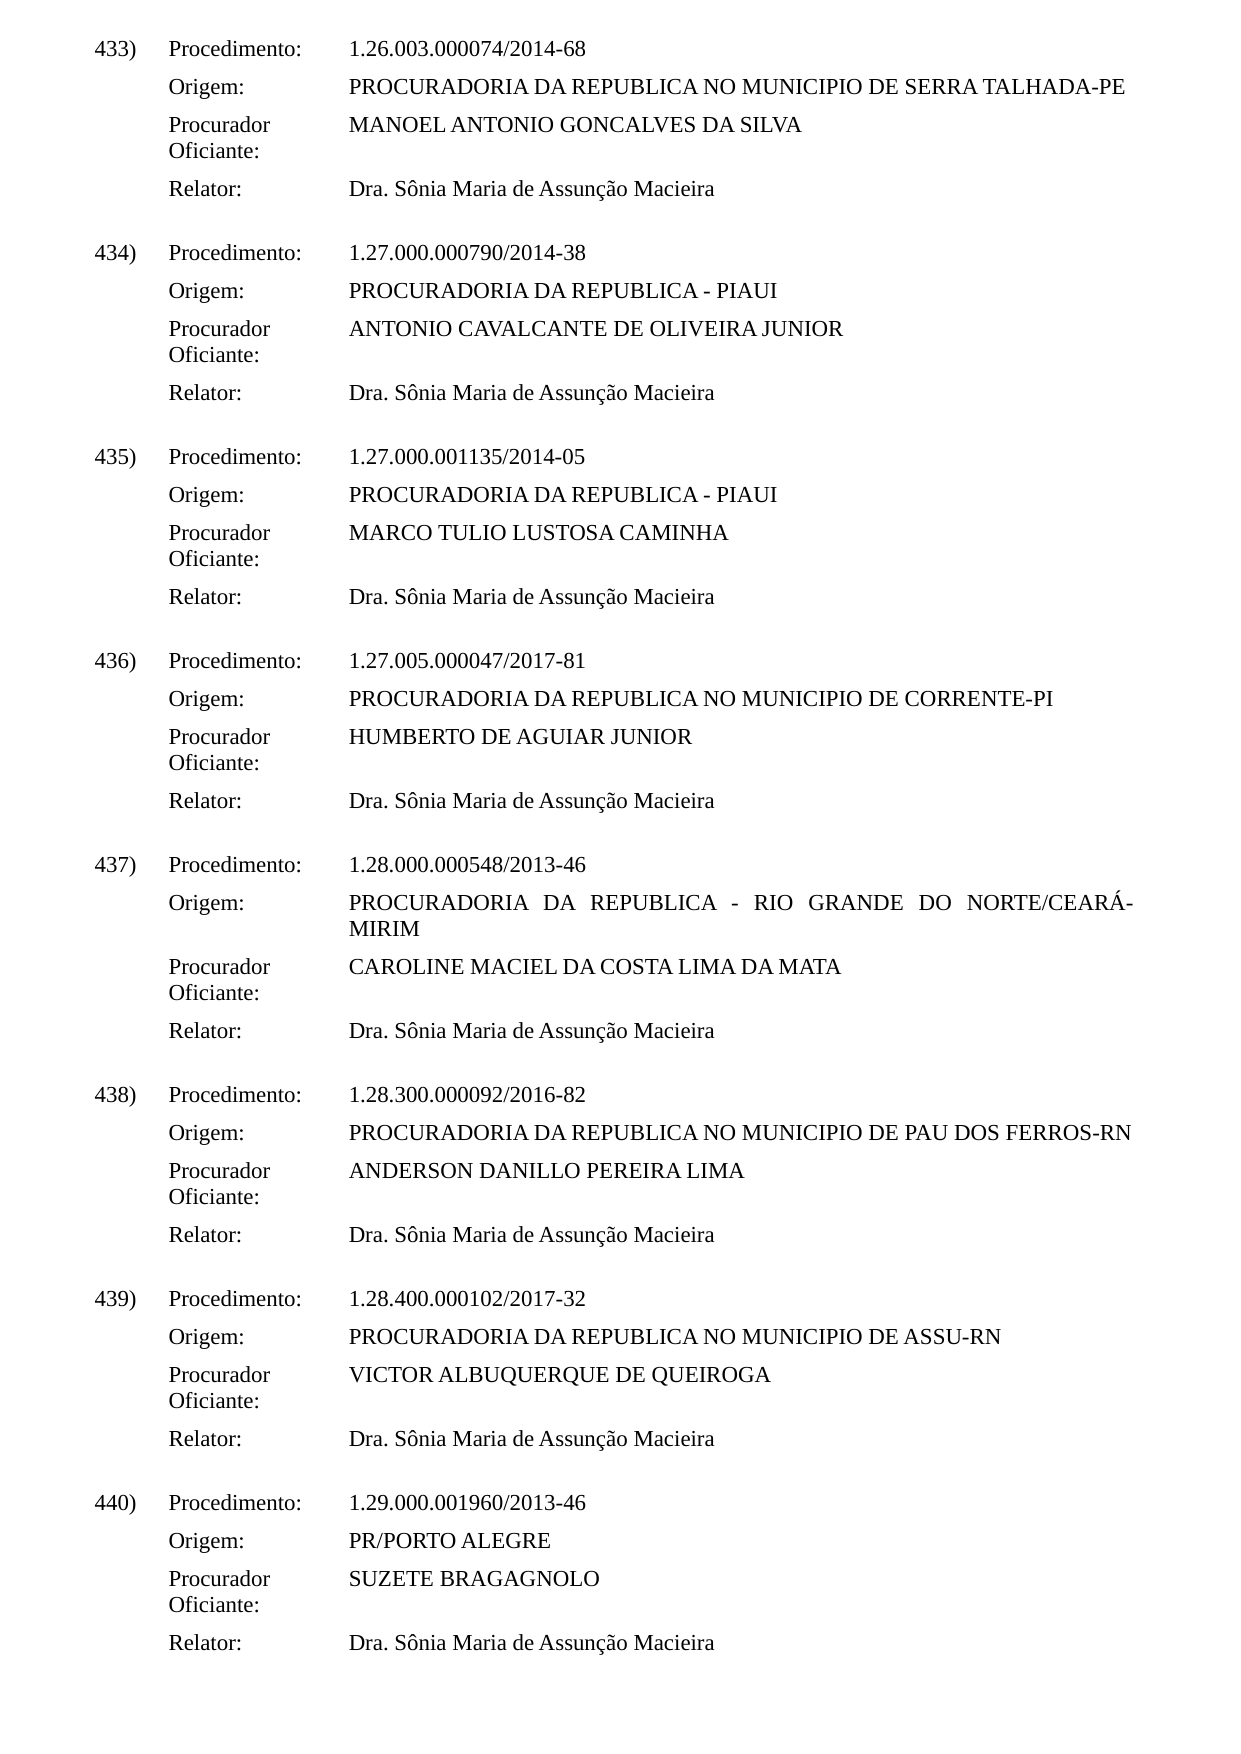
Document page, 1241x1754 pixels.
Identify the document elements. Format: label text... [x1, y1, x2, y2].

table_cell Relator: [163, 1623, 343, 1661]
table_header 440) [89, 1484, 162, 1521]
table_cell [89, 717, 162, 781]
table_cell [89, 1011, 162, 1049]
table_cell Dra. Sônia Maria de Assunção Macieira [343, 1623, 1139, 1661]
table_cell Relator: [163, 373, 343, 411]
table_cell [89, 1318, 162, 1355]
table_cell Procurador Oficiante: [163, 1355, 343, 1419]
table_cell [89, 1151, 162, 1215]
table_cell [89, 1521, 162, 1559]
table_cell [89, 373, 162, 411]
table_cell ANTONIO CAVALCANTE DE OLIVEIRA JUNIOR [343, 309, 1139, 373]
table_cell SUZETE BRAGAGNOLO [343, 1559, 1139, 1623]
table_cell Procurador Oficiante: [163, 947, 343, 1011]
table_cell Dra. Sônia Maria de Assunção Macieira [343, 577, 1139, 615]
table_cell Relator: [163, 1011, 343, 1049]
table_cell [89, 947, 162, 1011]
table_cell PROCURADORIA DA REPUBLICA - PIAUI [343, 271, 1139, 309]
table_header 439) [89, 1280, 162, 1317]
table_cell Origem: [163, 1521, 343, 1559]
table_cell Dra. Sônia Maria de Assunção Macieira [343, 1215, 1139, 1253]
table_cell Procurador Oficiante: [163, 513, 343, 577]
table_cell PROCURADORIA DA REPUBLICA NO MUNICIPIO DE SERRA TALHADA-PE [343, 67, 1139, 105]
table_cell [89, 679, 162, 717]
table_cell Procurador Oficiante: [163, 1151, 343, 1215]
table_cell Origem: [163, 271, 343, 309]
table_cell [89, 1215, 162, 1253]
table_header Procedimento: [163, 438, 343, 475]
table_header 1.28.400.000102/2017-32 [343, 1280, 1139, 1317]
table_cell VICTOR ALBUQUERQUE DE QUEIROGA [343, 1355, 1139, 1419]
table_cell ANDERSON DANILLO PEREIRA LIMA [343, 1151, 1139, 1215]
table_cell Relator: [163, 781, 343, 819]
table_cell MARCO TULIO LUSTOSA CAMINHA [343, 513, 1139, 577]
table_cell [89, 1355, 162, 1419]
table_header Procedimento: [163, 1280, 343, 1317]
table_cell Relator: [163, 577, 343, 615]
table_cell PROCURADORIA DA REPUBLICA NO MUNICIPIO DE PAU DOS FERROS-RN [343, 1114, 1139, 1151]
table_header 1.29.000.001960/2013-46 [343, 1484, 1139, 1521]
table_cell Dra. Sônia Maria de Assunção Macieira [343, 373, 1139, 411]
table_cell MANOEL ANTONIO GONCALVES DA SILVA [343, 105, 1139, 169]
table_cell [89, 169, 162, 207]
table_cell Dra. Sônia Maria de Assunção Macieira [343, 781, 1139, 819]
table_header 433) [89, 30, 162, 67]
table_cell Relator: [163, 1215, 343, 1253]
table_cell PROCURADORIA DA REPUBLICA NO MUNICIPIO DE ASSU-RN [343, 1318, 1139, 1355]
table_cell Origem: [163, 1318, 343, 1355]
table_cell PR/PORTO ALEGRE [343, 1521, 1139, 1559]
table_header 1.27.000.000790/2014-38 [343, 234, 1139, 271]
table_cell Origem: [163, 67, 343, 105]
table_cell Procurador Oficiante: [163, 105, 343, 169]
table_cell Dra. Sônia Maria de Assunção Macieira [343, 1011, 1139, 1049]
table_header 438) [89, 1076, 162, 1113]
table_header 1.28.000.000548/2013-46 [343, 845, 1139, 883]
table_cell [89, 781, 162, 819]
table_cell Procurador Oficiante: [163, 309, 343, 373]
table_cell [89, 1559, 162, 1623]
table_header 436) [89, 641, 162, 679]
table_cell Origem: [163, 475, 343, 513]
table_cell [89, 513, 162, 577]
table_header Procedimento: [163, 1484, 343, 1521]
table_cell [89, 309, 162, 373]
table_header 1.26.003.000074/2014-68 [343, 30, 1139, 67]
table_cell Procurador Oficiante: [163, 1559, 343, 1623]
table_header 1.28.300.000092/2016-82 [343, 1076, 1139, 1113]
table_cell [89, 105, 162, 169]
table_cell PROCURADORIA DA REPUBLICA NO MUNICIPIO DE CORRENTE-PI [343, 679, 1139, 717]
table_header Procedimento: [163, 30, 343, 67]
table_cell [89, 1623, 162, 1661]
table_cell Origem: [163, 1114, 343, 1151]
table_cell [89, 1114, 162, 1151]
table_cell [89, 1419, 162, 1457]
table_cell Origem: [163, 679, 343, 717]
table_cell Relator: [163, 169, 343, 207]
table_header Procedimento: [163, 234, 343, 271]
table_cell PROCURADORIA DA REPUBLICA - PIAUI [343, 475, 1139, 513]
table_cell [89, 475, 162, 513]
table_cell Origem: [163, 883, 343, 947]
table_cell [89, 67, 162, 105]
table_cell [89, 883, 162, 947]
table_cell PROCURADORIA DA REPUBLICA - RIO GRANDE DO NORTE/CEARÁ-MIRIM [343, 883, 1139, 947]
table_cell [89, 271, 162, 309]
table_cell HUMBERTO DE AGUIAR JUNIOR [343, 717, 1139, 781]
table_header 1.27.000.001135/2014-05 [343, 438, 1139, 475]
table_header 435) [89, 438, 162, 475]
table_header 434) [89, 234, 162, 271]
table_cell Dra. Sônia Maria de Assunção Macieira [343, 1419, 1139, 1457]
table_cell Relator: [163, 1419, 343, 1457]
table_header Procedimento: [163, 641, 343, 679]
table_header Procedimento: [163, 1076, 343, 1113]
table_cell Dra. Sônia Maria de Assunção Macieira [343, 169, 1139, 207]
table_header 437) [89, 845, 162, 883]
table_cell Procurador Oficiante: [163, 717, 343, 781]
table_header 1.27.005.000047/2017-81 [343, 641, 1139, 679]
table_cell CAROLINE MACIEL DA COSTA LIMA DA MATA [343, 947, 1139, 1011]
table_cell [89, 577, 162, 615]
table_header Procedimento: [163, 845, 343, 883]
